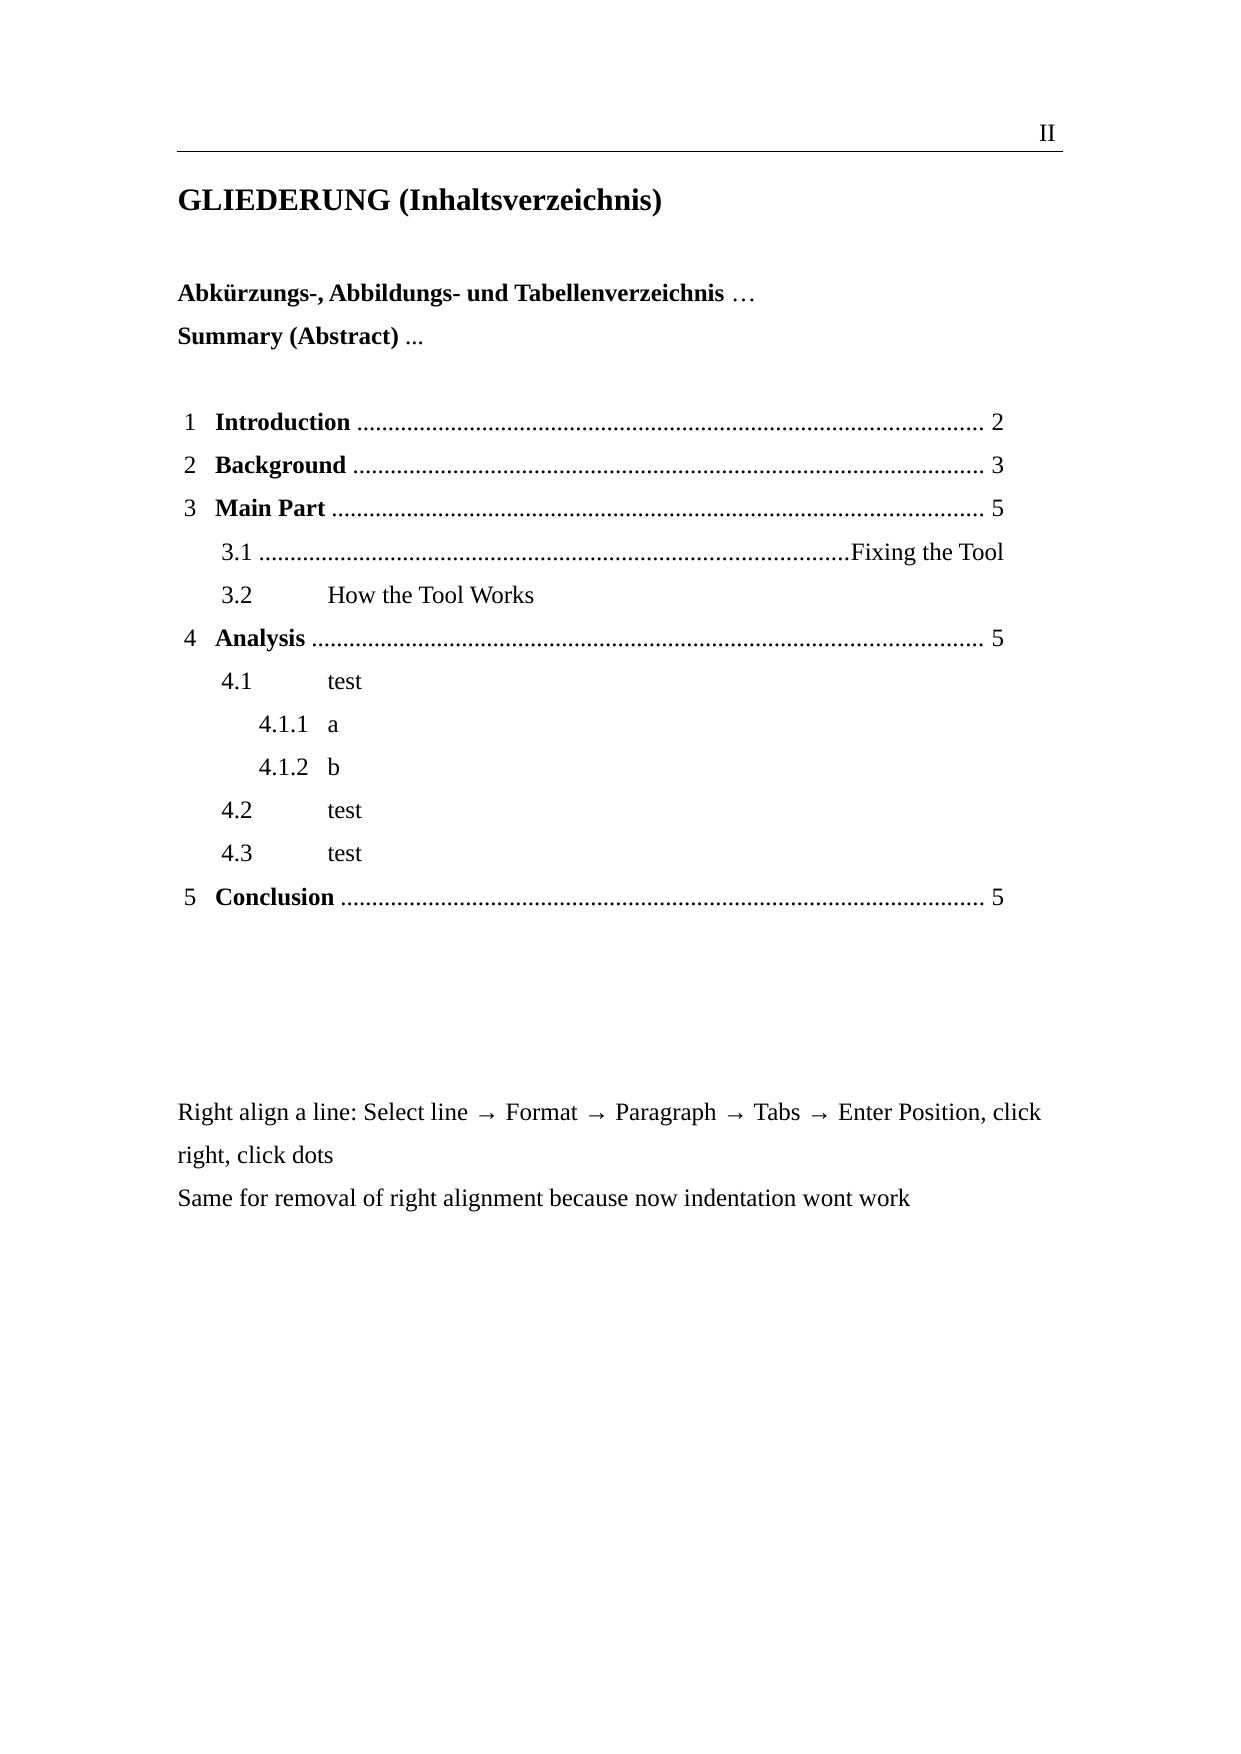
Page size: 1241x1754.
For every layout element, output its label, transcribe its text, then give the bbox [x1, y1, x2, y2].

list Analysis 5 [177, 623, 1063, 652]
list test [215, 666, 1063, 695]
list test [215, 838, 1063, 867]
list Fixing the Tool [215, 537, 1063, 565]
text Same for removal of right alignment because now indentation wont work [177, 1183, 1063, 1212]
text Right align a line: Select line → Format → Paragraph → Tabs → Enter Position, click right, click dots [177, 1097, 1063, 1169]
list Background 3 [177, 450, 1063, 479]
list How the Tool Works [215, 580, 1063, 608]
text Abkürzungs-, Abbildungs- und Tabellenverzeichnis … [177, 278, 1063, 307]
list b [252, 752, 1063, 781]
list Introduction 2 [177, 407, 1063, 436]
text GLIEDERUNG (Inhaltsverzeichnis) [177, 181, 1063, 217]
list test [215, 795, 1063, 824]
text Summary (Abstract) ... [177, 321, 1063, 350]
list a [252, 709, 1063, 738]
list Conclusion 5 [177, 882, 1063, 910]
list Main Part 5 [177, 493, 1063, 522]
